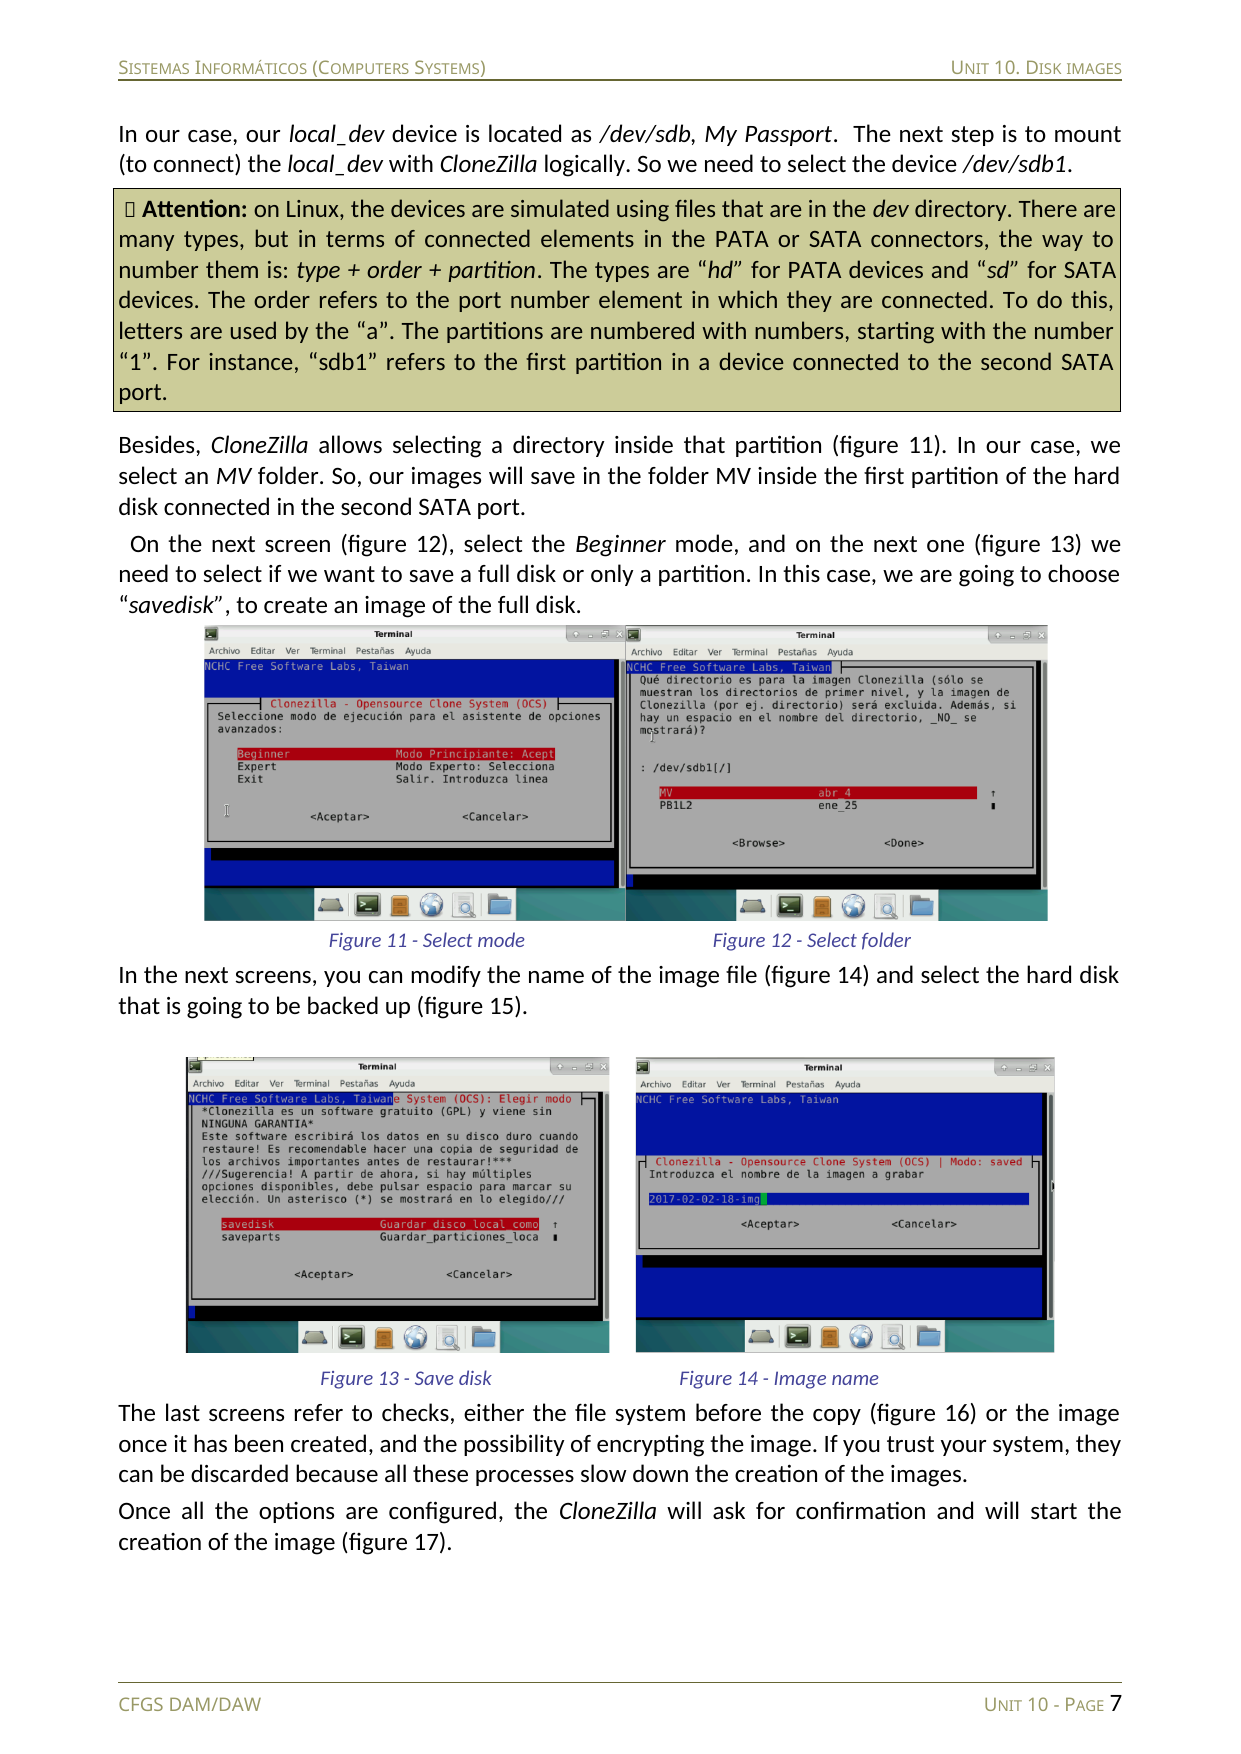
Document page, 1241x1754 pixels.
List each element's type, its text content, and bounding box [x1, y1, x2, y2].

text In our case, our local_dev device is located as /dev/sdb, My Passport. The next step is to mount (to connect) the local_dev with CloneZilla logically. So we need to select the device /dev/sdb1. [118, 118, 1122, 179]
text Figure 11 - Select mode Figure 12 - Select folder [118, 927, 1122, 953]
picture [635, 1057, 1055, 1353]
picture [185, 1057, 610, 1353]
text On the next screen (figure 12), select the Beginner mode, and on the next one (figure 13) we need to select if we want to save a full disk or only a partition. In this case, we are going to choose “savedisk”, to create an image of the full disk. [118, 528, 1122, 619]
text In the next screens, you can modify the name of the image file (figure 14) and select the hard disk that is going to be backed up (figure 15). [118, 959, 1122, 1020]
text ❕ Attention: on Linux, the devices are simulated using files that are in the dev directory. There are many types, but in terms of connected elements in the PATA or SATA connectors, the way to number them is: type + order + partition. The types are “hd” for PATA devices and “sd” for SATA devices. The order refers to the port number element in which they are connected. To do this, letters are used by the “a”. The partitions are numbered with numbers, starting with the number “1”. For instance, “sdb1” refers to the first partition in a device connected to the second SATA port. [114, 189, 1120, 411]
picture [204, 625, 1048, 921]
text Besides, CloneZilla allows selecting a directory inside that partition (figure 11). In our case, we select an MV folder. So, our images will save in the folder MV inside the first partition of the hard disk connected in the second SATA port. [118, 430, 1122, 521]
text The last screens refer to checks, either the file system before the copy (figure 16) or the image once it has been created, and the possibility of encrypting the image. If you trust your system, they can be discarded because all these processes slow down the creation of the images. [118, 1397, 1122, 1489]
text Once all the options are configured, the CloneZilla will ask for confirmation and will start the creation of the image (figure 17). [118, 1495, 1122, 1556]
text Figure 13 - Save disk Figure 14 - Image name [118, 1365, 1122, 1391]
